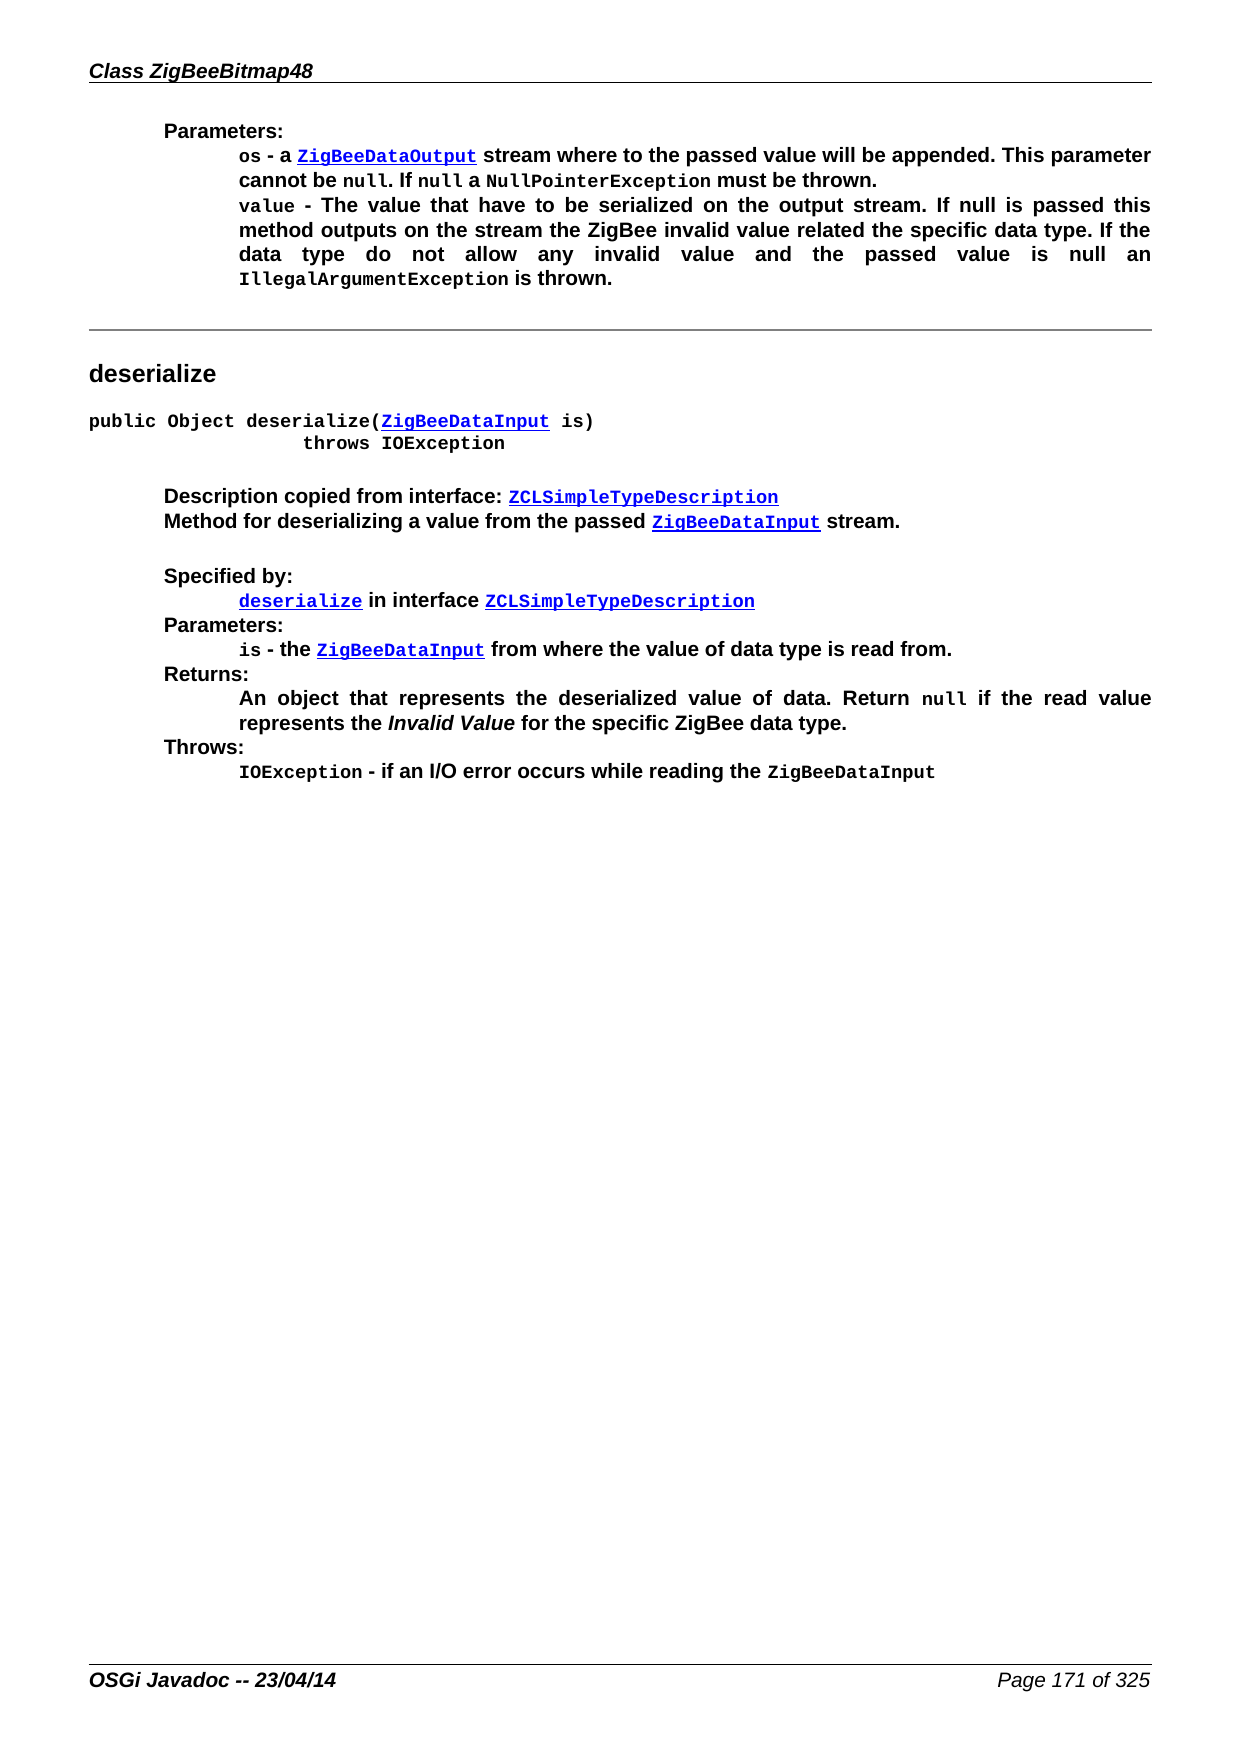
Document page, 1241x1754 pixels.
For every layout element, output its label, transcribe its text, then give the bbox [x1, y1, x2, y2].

text An object that represents the deserialized value of data. Return null if the read value represents the Invalid Value for the specific ZigBee data type. [238, 686, 1152, 735]
text Throws: [163, 735, 1152, 759]
text deserialize in interface ZCLSimpleTypeDescription [238, 587, 1152, 613]
text is - the ZigBeeDataInput from where the value of data type is read from. [238, 637, 1152, 662]
text IOException - if an I/O error occurs while reading the ZigBeeDataInput [238, 759, 1152, 784]
text Parameters: [163, 118, 1152, 142]
subtitle deserialize [88, 359, 1152, 388]
text Description copied from interface: ZCLSimpleTypeDescription [163, 484, 1152, 509]
text public Object deserialize(ZigBeeDataInput is) throws IOException [88, 412, 1152, 455]
text Parameters: [163, 613, 1152, 637]
text value - The value that have to be serialized on the output stream. If null is passed this method outputs on the stream the ZigBee invalid value related the specific data type. If the data type do not allow any invalid value and the passed value is null an IllegalArgumentException is thrown. [238, 193, 1152, 291]
text os - a ZigBeeDataOutput stream where to the passed value will be appended. This parameter cannot be null. If null a NullPointerException must be thrown. [238, 142, 1152, 193]
text Returns: [163, 662, 1152, 686]
text Method for deserializing a value from the passed ZigBeeDataInput stream. [163, 509, 1152, 534]
text Specified by: [163, 563, 1152, 587]
